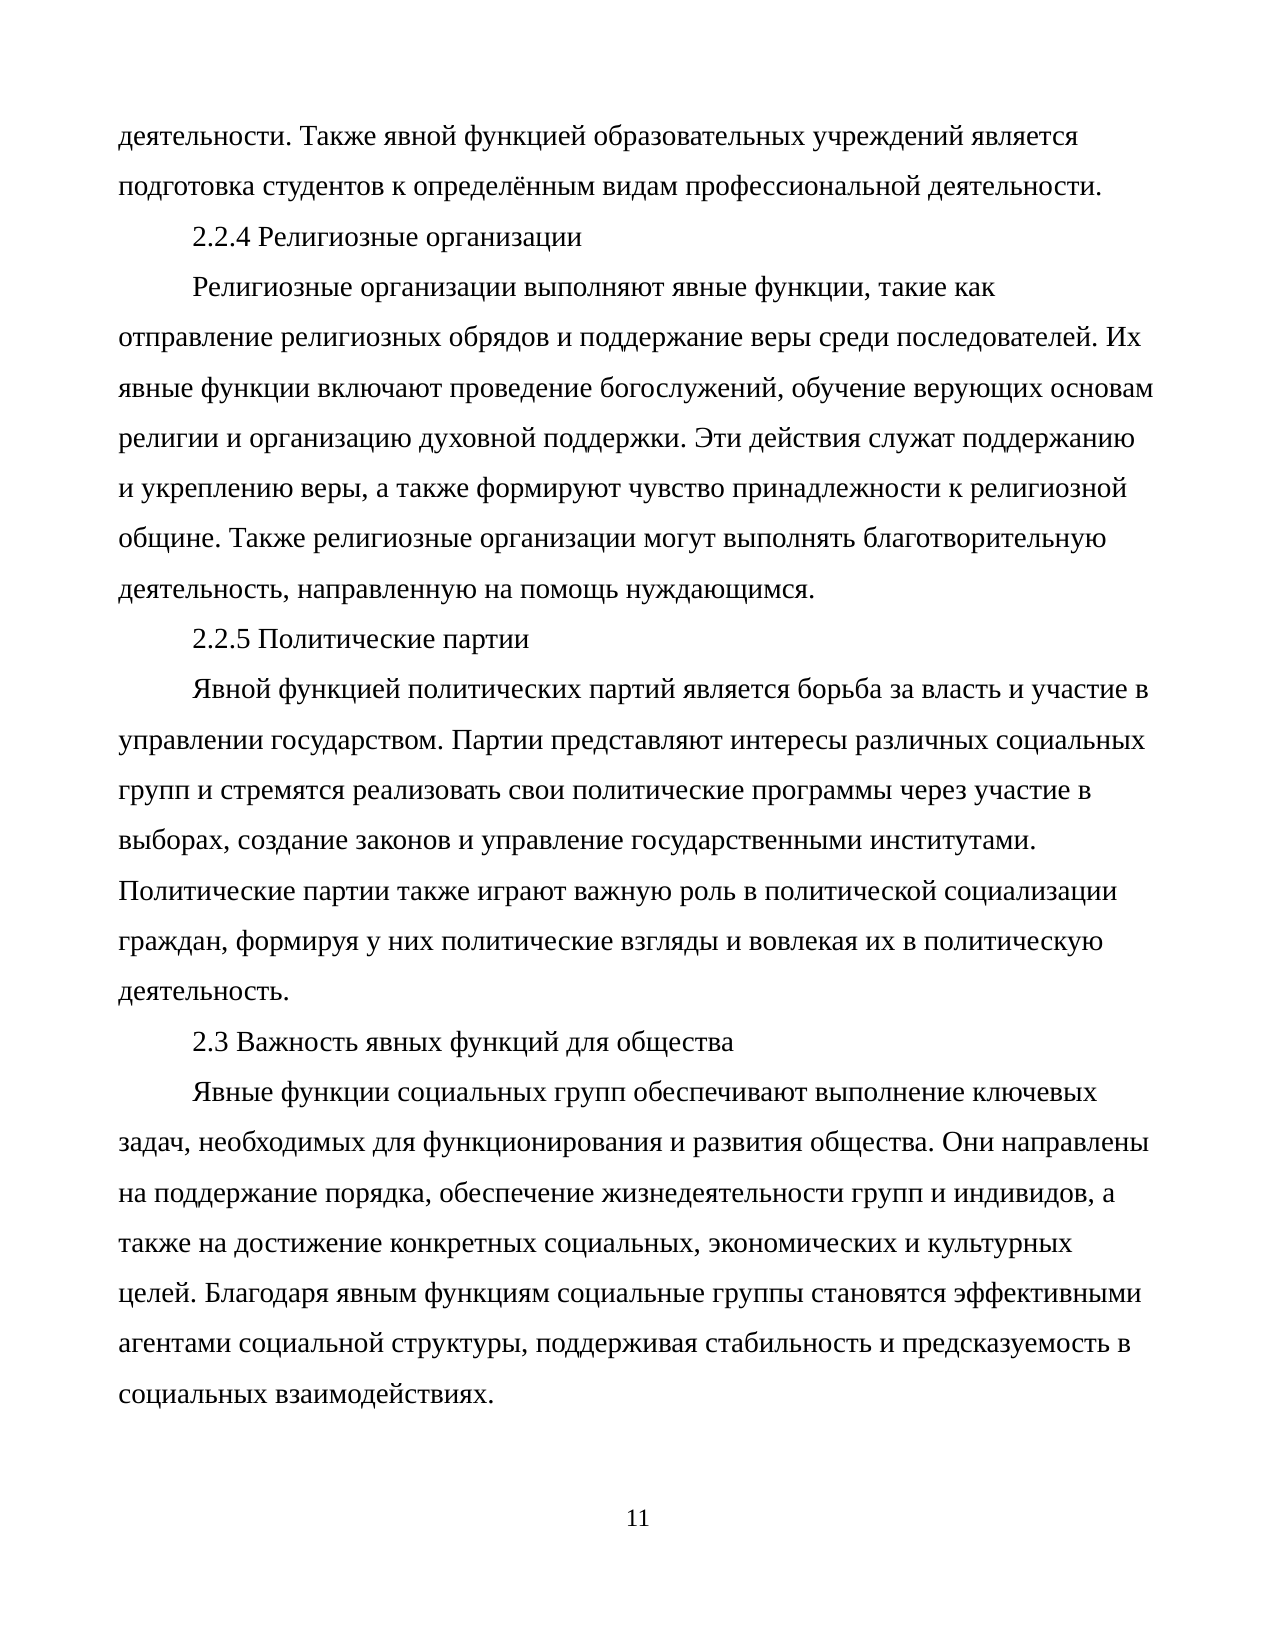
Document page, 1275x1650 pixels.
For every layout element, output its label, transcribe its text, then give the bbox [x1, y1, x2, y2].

text 2.2.4 Религиозные организации [118, 219, 1157, 252]
text 2.3 Важность явных функций для общества [118, 1024, 1157, 1057]
text деятельности. Также явной функцией образовательных учреждений является подготовка студентов к определённым видам профессиональной деятельности. [118, 118, 1157, 202]
text Религиозные организации выполняют явные функции, такие как отправление религиозных обрядов и поддержание веры среди последователей. Их явные функции включают проведение богослужений, обучение верующих основам религии и организацию духовной поддержки. Эти действия служат поддержанию и укреплению веры, а также формируют чувство принадлежности к религиозной общине. Также религиозные организации могут выполнять благотворительную деятельность, направленную на помощь нуждающимся. [118, 269, 1157, 604]
text 2.2.5 Политические партии [118, 621, 1157, 655]
text Явной функцией политических партий является борьба за власть и участие в управлении государством. Партии представляют интересы различных социальных групп и стремятся реализовать свои политические программы через участие в выборах, создание законов и управление государственными институтами. Политические партии также играют важную роль в политической социализации граждан, формируя у них политические взгляды и вовлекая их в политическую деятельность. [118, 672, 1157, 1007]
text Явные функции социальных групп обеспечивают выполнение ключевых задач, необходимых для функционирования и развития общества. Они направлены на поддержание порядка, обеспечение жизнедеятельности групп и индивидов, а также на достижение конкретных социальных, экономических и культурных целей. Благодаря явным функциям социальные группы становятся эффективными агентами социальной структуры, поддерживая стабильность и предсказуемость в социальных взаимодействиях. [118, 1074, 1157, 1409]
